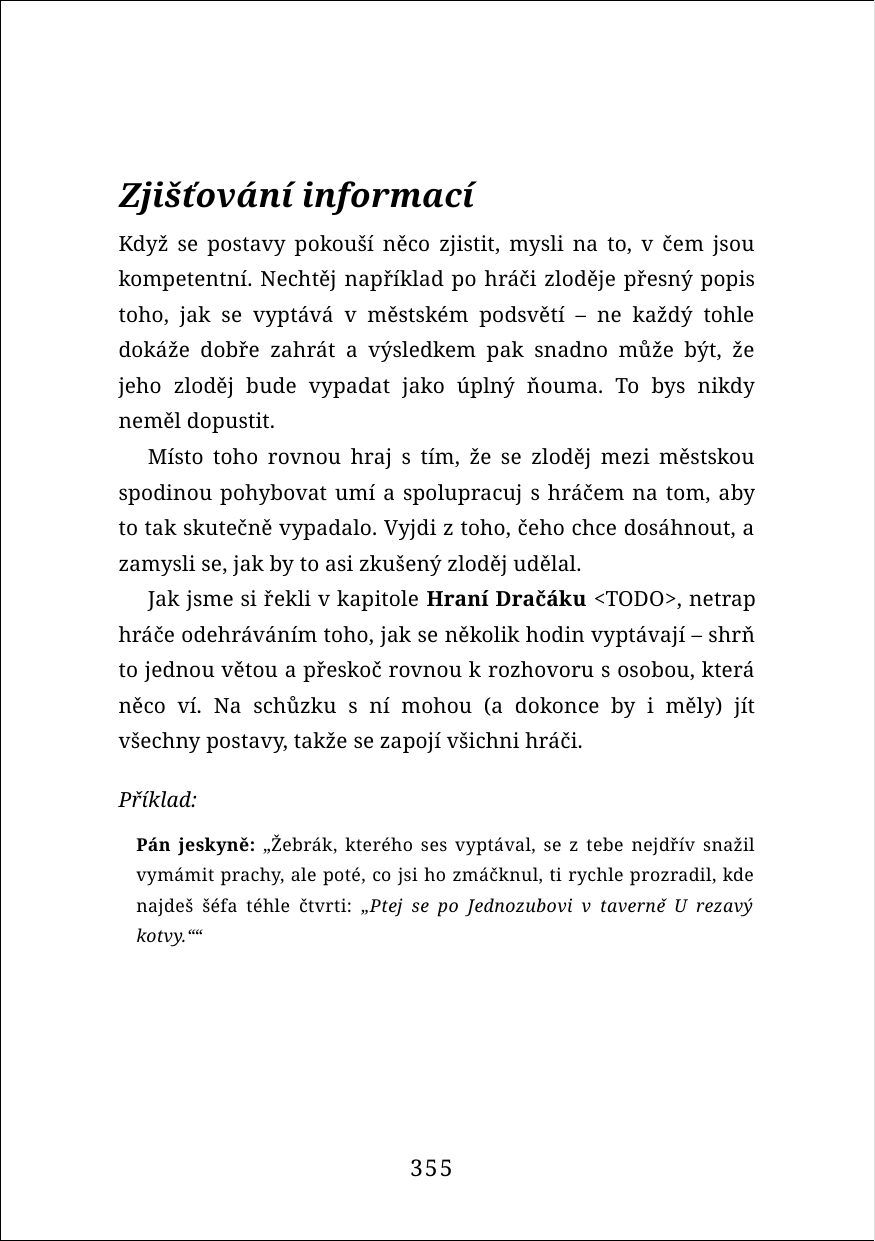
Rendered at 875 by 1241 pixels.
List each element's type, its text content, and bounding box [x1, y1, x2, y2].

subtitle Zjišťování informací [118, 172, 756, 217]
text Příklad: [118, 785, 756, 814]
text Pán jeskyně: „Žebrák, kterého ses vyptával, se z tebe nejdřív snažil vymámit prachy, ale poté, co jsi ho zmáčknul, ti rychle prozradil, kde najdeš šéfa téhle čtvrti: „Ptej se po Jednozubovi v taverně U rezavý kotvy.““ [136, 833, 756, 947]
text Když se postavy pokouší něco zjistit, mysli na to, v čem jsou kompetentní. Nechtěj například po hráči zloděje přesný popis toho, jak se vyptává v městském podsvětí – ne každý tohle dokáže dobře zahrát a výsledkem pak snadno může být, že jeho zloděj bude vypadat jako úplný ňouma. To bys nikdy neměl dopustit. Místo toho rovnou hraj s tím, že se zloděj mezi městskou spodinou pohybovat umí a spolupracuj s hráčem na tom, aby to tak skutečně vypadalo. Vyjdi z toho, čeho chce dosáhnout, a zamysli se, jak by to asi zkušený zloděj udělal. Jak jsme si řekli v kapitole Hraní Dračáku <TODO>, netrap hráče odehráváním toho, jak se několik hodin vyptávají – shrň to jednou větou a přeskoč rovnou k rozhovoru s osobou, která něco ví. Na schůzku s ní mohou (a dokonce by i měly) jít všechny postavy, takže se zapojí všichni hráči. [118, 229, 756, 755]
